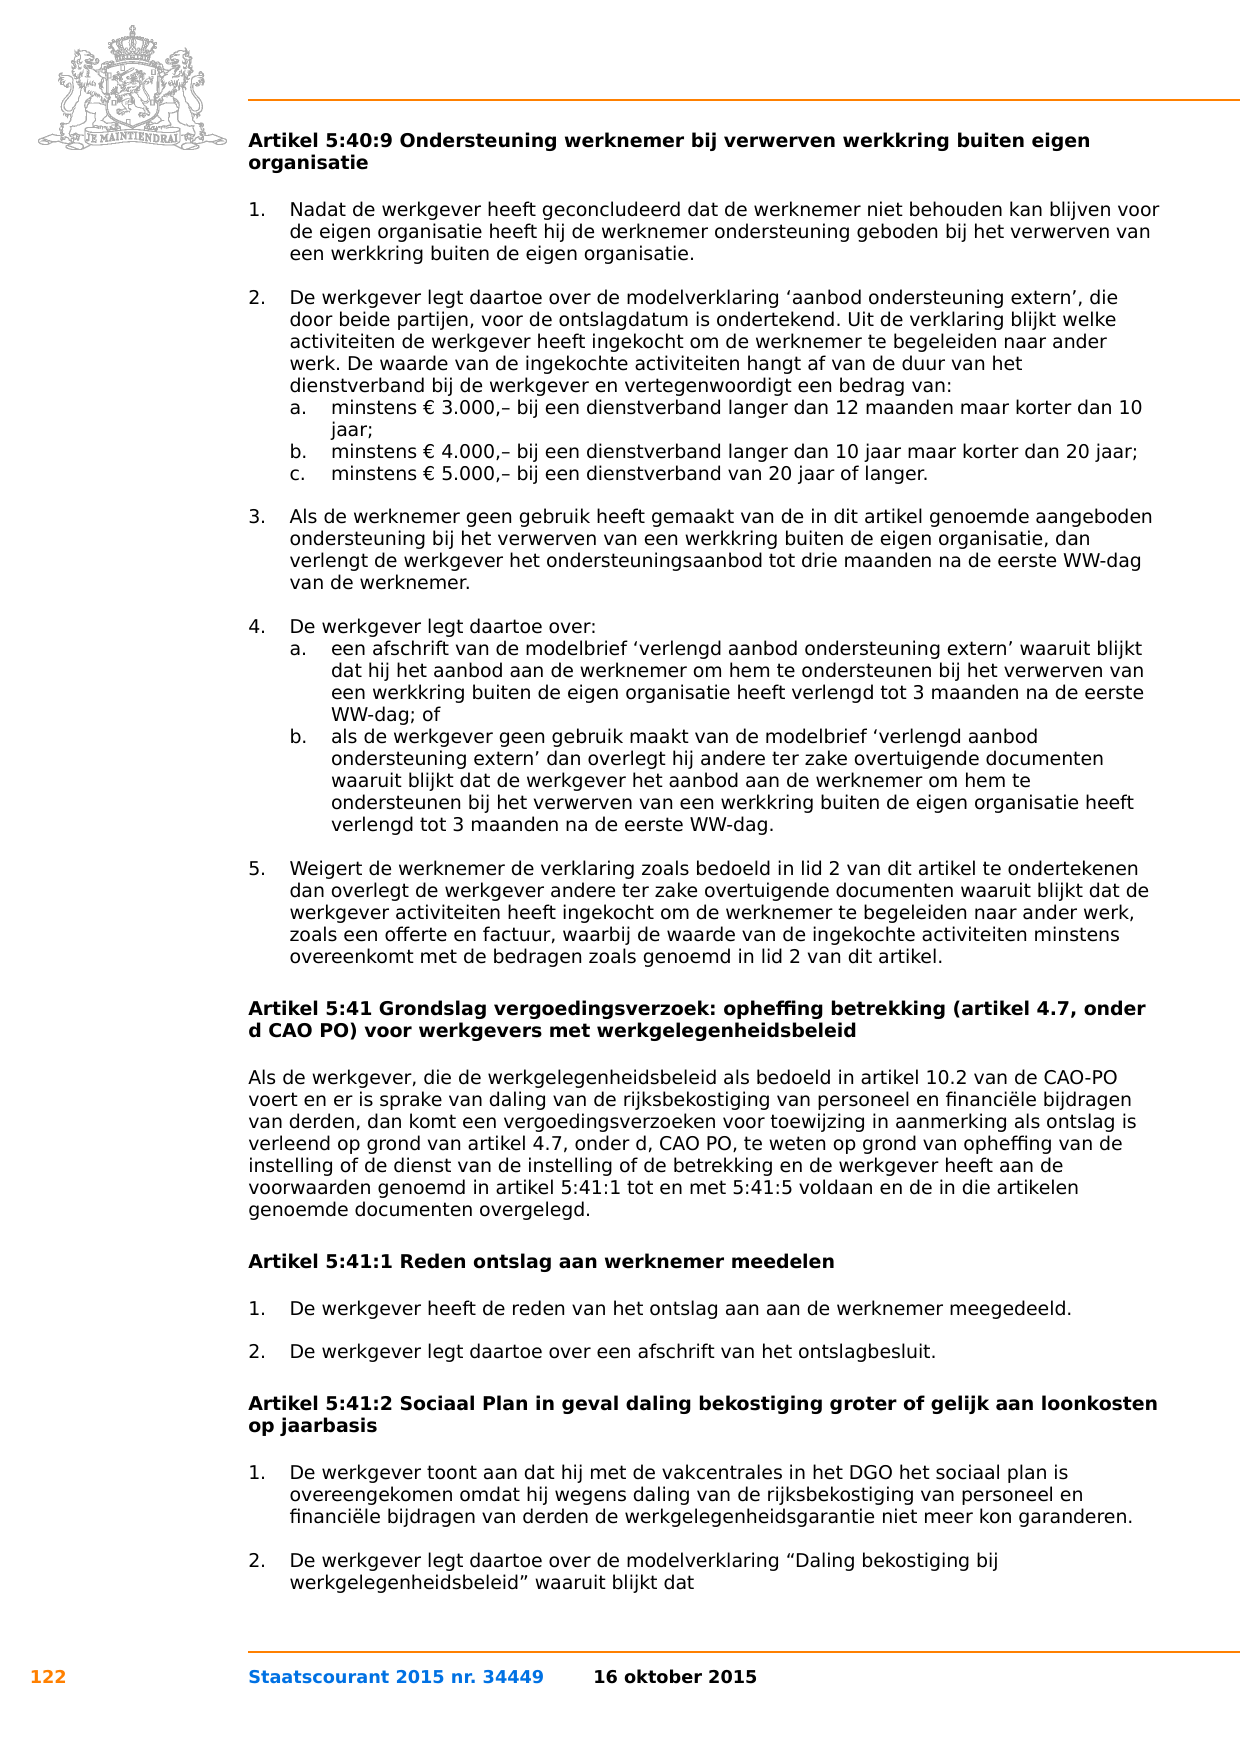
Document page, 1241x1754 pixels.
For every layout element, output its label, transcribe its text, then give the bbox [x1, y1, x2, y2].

text 1. De werkgever heeft de reden van het ontslag aan aan de werknemer meegedeeld. [248, 1297, 1163, 1319]
subtitle Artikel 5:40:9 Ondersteuning werknemer bij verwerven werkkring buiten eigen organisatie [248, 130, 1163, 174]
text 3. Als de werknemer geen gebruik heeft gemaakt van de in dit artikel genoemde aangeboden ondersteuning bij het verwerven van een werkkring buiten de eigen organisatie, dan verlengt de werkgever het ondersteuningsaanbod tot drie maanden na de eerste WW-dag van de werknemer. [248, 506, 1163, 594]
text 2. De werkgever legt daartoe over de modelverklaring “Daling bekostiging bij werkgelegenheidsbeleid” waaruit blijkt dat [248, 1550, 1163, 1594]
text b. minstens € 4.000,– bij een dienstverband langer dan 10 jaar maar korter dan 20 jaar; [289, 441, 1163, 462]
text Als de werkgever, die de werkgelegenheidsbeleid als bedoeld in artikel 10.2 van de CAO-PO voert en er is sprake van daling van de rijksbekostiging van personeel en financiële bijdragen van derden, dan komt een vergoedingsverzoeken voor toewijzing in aanmerking als ontslag is verleend op grond van artikel 4.7, onder d, CAO PO, te weten op grond van opheffing van de instelling of de dienst van de instelling of de betrekking en de werkgever heeft aan de voorwaarden genoemd in artikel 5:41:1 tot en met 5:41:5 voldaan en de in die artikelen genoemde documenten overgelegd. [248, 1067, 1163, 1221]
text 2. De werkgever legt daartoe over de modelverklaring ‘aanbod ondersteuning extern’, die door beide partijen, voor de ontslagdatum is ondertekend. Uit de verklaring blijkt welke activiteiten de werkgever heeft ingekocht om de werknemer te begeleiden naar ander werk. De waarde van de ingekochte activiteiten hangt af van de duur van het dienstverband bij de werkgever en vertegenwoordigt een bedrag van: [248, 287, 1163, 397]
subtitle Artikel 5:41 Grondslag vergoedingsverzoek: opheffing betrekking (artikel 4.7, onder d CAO PO) voor werkgevers met werkgelegenheidsbeleid [248, 998, 1163, 1042]
text 1. Nadat de werkgever heeft geconcludeerd dat de werknemer niet behouden kan blijven voor de eigen organisatie heeft hij de werknemer ondersteuning geboden bij het verwerven van een werkkring buiten de eigen organisatie. [248, 199, 1163, 265]
subtitle Artikel 5:41:1 Reden ontslag aan werknemer meedelen [248, 1251, 1163, 1272]
picture [38, 25, 227, 150]
text c. minstens € 5.000,– bij een dienstverband van 20 jaar of langer. [289, 462, 1163, 484]
text 2. De werkgever legt daartoe over een afschrift van het ontslagbesluit. [248, 1341, 1163, 1363]
text 5. Weigert de werknemer de verklaring zoals bedoeld in lid 2 van dit artikel te ondertekenen dan overlegt de werkgever andere ter zake overtuigende documenten waaruit blijkt dat de werkgever activiteiten heeft ingekocht om de werknemer te begeleiden naar ander werk, zoals een offerte en factuur, waarbij de waarde van de ingekochte activiteiten minstens overeenkomt met de bedragen zoals genoemd in lid 2 van dit artikel. [248, 858, 1163, 968]
text b. als de werkgever geen gebruik maakt van de modelbrief ‘verlengd aanbod ondersteuning extern’ dan overlegt hij andere ter zake overtuigende documenten waaruit blijkt dat de werkgever het aanbod aan de werknemer om hem te ondersteunen bij het verwerven van een werkkring buiten de eigen organisatie heeft verlengd tot 3 maanden na de eerste WW-dag. [289, 726, 1163, 836]
text a. een afschrift van de modelbrief ‘verlengd aanbod ondersteuning extern’ waaruit blijkt dat hij het aanbod aan de werknemer om hem te ondersteunen bij het verwerven van een werkkring buiten de eigen organisatie heeft verlengd tot 3 maanden na de eerste WW-dag; of [289, 638, 1163, 726]
text 4. De werkgever legt daartoe over: [248, 616, 1163, 638]
text a. minstens € 3.000,– bij een dienstverband langer dan 12 maanden maar korter dan 10 jaar; [289, 397, 1163, 441]
subtitle Artikel 5:41:2 Sociaal Plan in geval daling bekostiging groter of gelijk aan loonkosten op jaarbasis [248, 1393, 1163, 1437]
text 1. De werkgever toont aan dat hij met de vakcentrales in het DGO het sociaal plan is overeengekomen omdat hij wegens daling van de rijksbekostiging van personeel en financiële bijdragen van derden de werkgelegenheidsgarantie niet meer kon garanderen. [248, 1462, 1163, 1528]
